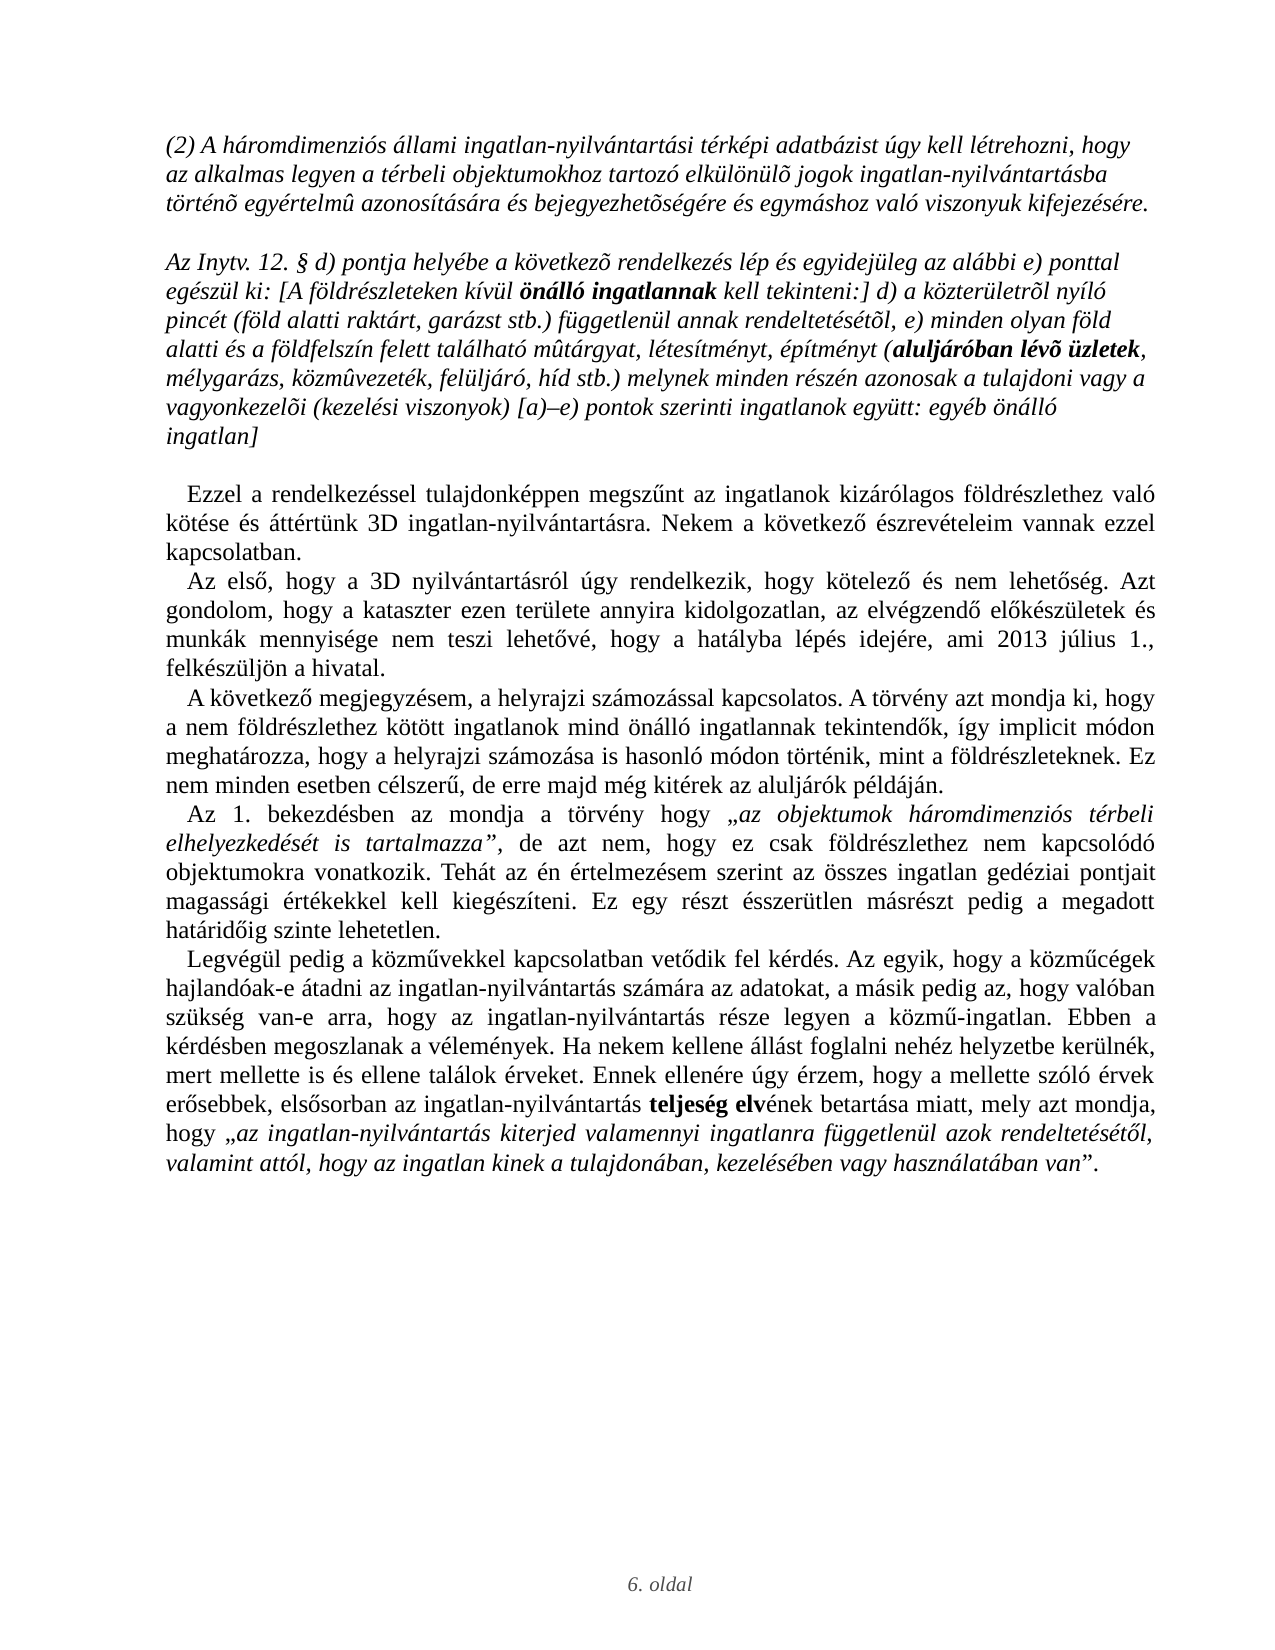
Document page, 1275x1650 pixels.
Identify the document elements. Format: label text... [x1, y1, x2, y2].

text A következő megjegyzésem, a helyrajzi számozással kapcsolatos. A törvény azt mondja ki, hogy a nem földrészlethez kötött ingatlanok mind önálló ingatlannak tekintendők, így implicit módon meghatározza, hogy a helyrajzi számozása is hasonló módon történik, mint a földrészleteknek. Ez nem minden esetben célszerű, de erre majd még kitérek az aluljárók példáján. [166, 682, 1156, 799]
text Az 1. bekezdésben az mondja a törvény hogy „az objektumok háromdimenziós térbeli elhelyezkedését is tartalmazza”, de azt nem, hogy ez csak földrészlethez nem kapcsolódó objektumokra vonatkozik. Tehát az én értelmezésem szerint az összes ingatlan gedéziai pontjait magassági értékekkel kell kiegészíteni. Ez egy részt ésszerütlen másrészt pedig a megadott határidőig szinte lehetetlen. [166, 799, 1156, 944]
text (2) A háromdimenziós állami ingatlan-nyilvántartási térképi adatbázist úgy kell létrehozni, hogy az alkalmas legyen a térbeli objektumokhoz tartozó elkülönülõ jogok ingatlan-nyilvántartásba történõ egyértelmû azonosítására és bejegyezhetõségére és egymáshoz való viszonyuk kifejezésére. [166, 130, 1156, 217]
text Az első, hogy a 3D nyilvántartásról úgy rendelkezik, hogy kötelező és nem lehetőség. Azt gondolom, hogy a kataszter ezen területe annyira kidolgozatlan, az elvégzendő előkészületek és munkák mennyisége nem teszi lehetővé, hogy a hatályba lépés idejére, ami 2013 július 1., felkészüljön a hivatal. [166, 566, 1156, 682]
text Az Inytv. 12. § d) pontja helyébe a következõ rendelkezés lép és egyidejüleg az alábbi e) ponttal egészül ki: [A földrészleteken kívül önálló ingatlannak kell tekinteni:] d) a közterületrõl nyíló pincét (föld alatti raktárt, garázst stb.) függetlenül annak rendeltetésétõl, e) minden olyan föld alatti és a földfelszín felett található mûtárgyat, létesítményt, építményt (aluljáróban lévõ üzletek, mélygarázs, közmûvezeték, felüljáró, híd stb.) melynek minden részén azonosak a tulajdoni vagy a vagyonkezelõi (kezelési viszonyok) [a)–e) pontok szerinti ingatlanok együtt: egyéb önálló ingatlan] [166, 246, 1156, 450]
text Legvégül pedig a közművekkel kapcsolatban vetődik fel kérdés. Az egyik, hogy a közműcégek hajlandóak-e átadni az ingatlan-nyilvántartás számára az adatokat, a másik pedig az, hogy valóban szükség van-e arra, hogy az ingatlan-nyilvántartás része legyen a közmű-ingatlan. Ebben a kérdésben megoszlanak a vélemények. Ha nekem kellene állást foglalni nehéz helyzetbe kerülnék, mert mellette is és ellene találok érveket. Ennek ellenére úgy érzem, hogy a mellette szóló érvek erősebbek, elsősorban az ingatlan-nyilvántartás teljeség elvének betartása miatt, mely azt mondja, hogy „az ingatlan-nyilvántartás kiterjed valamennyi ingatlanra függetlenül azok rendeltetésétől, valamint attól, hogy az ingatlan kinek a tulajdonában, kezelésében vagy használatában van”. [166, 944, 1156, 1176]
text Ezzel a rendelkezéssel tulajdonképpen megszűnt az ingatlanok kizárólagos földrészlethez való kötése és áttértünk 3D ingatlan-nyilvántartásra. Nekem a következő észrevételeim vannak ezzel kapcsolatban. [166, 479, 1156, 566]
